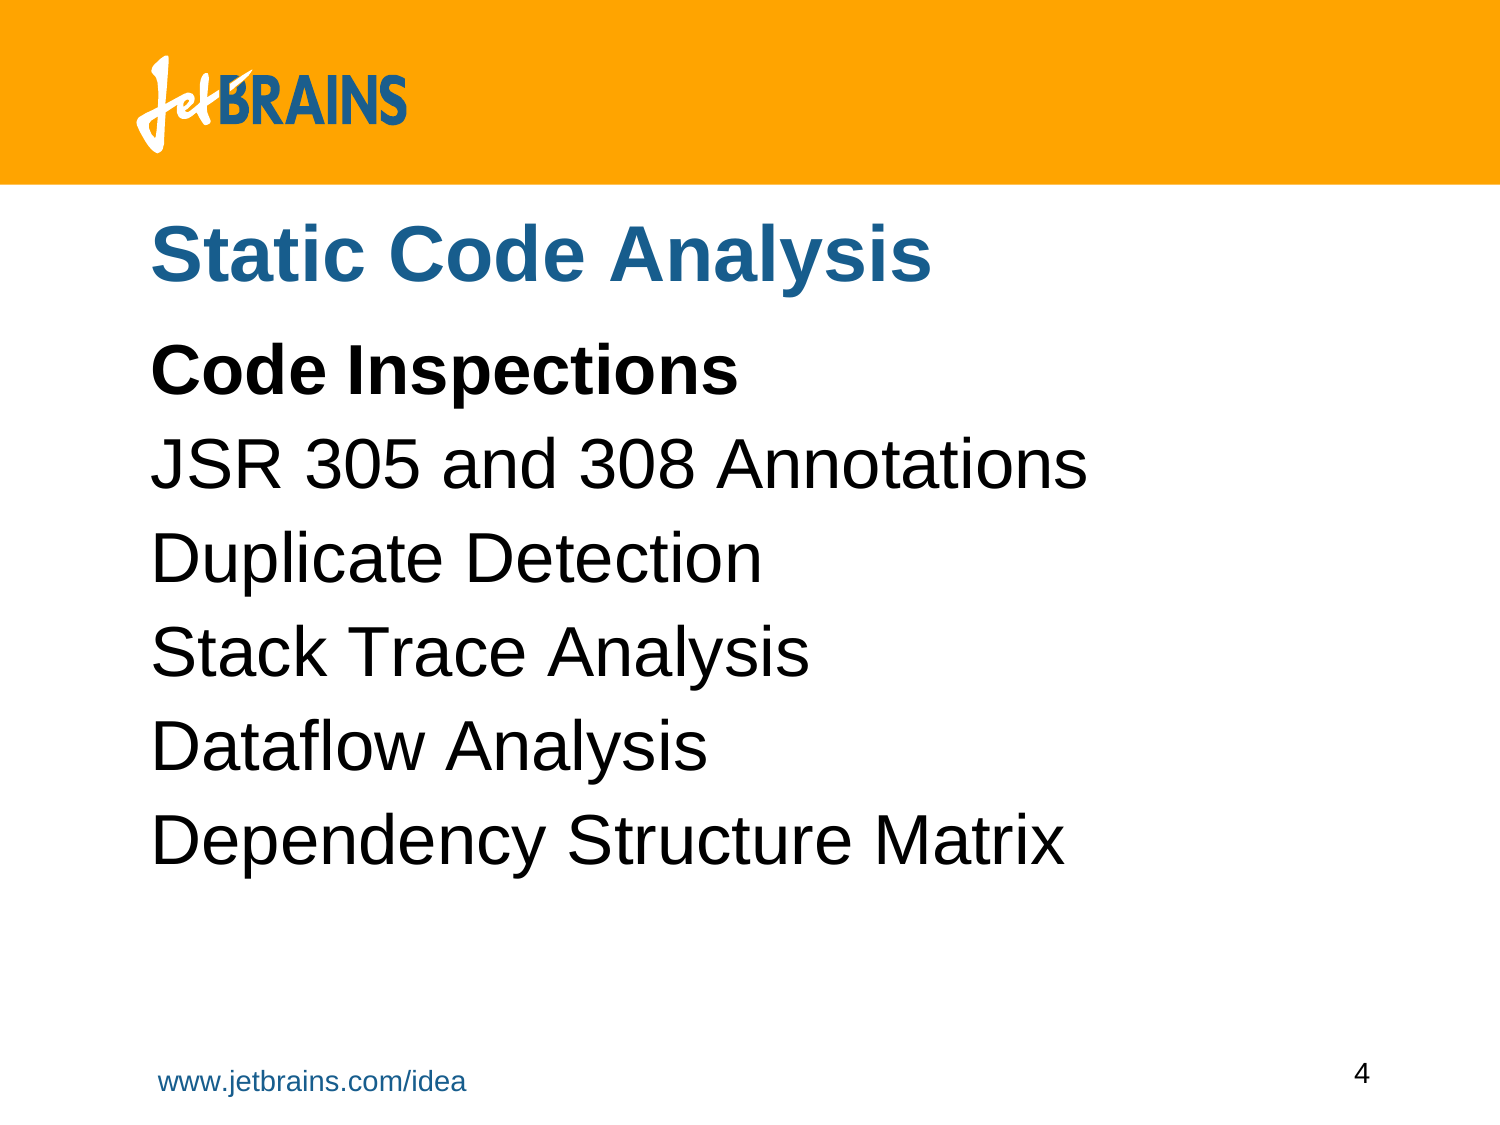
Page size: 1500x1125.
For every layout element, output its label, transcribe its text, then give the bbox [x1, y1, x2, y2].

title Static Code Analysis [135, 194, 1377, 305]
list Code Inspections JSR 305 and 308 Annotations Duplicate Detection Stack Trace Analysis Dataflow Analysis Dependency Structure Matrix [135, 326, 1377, 1050]
